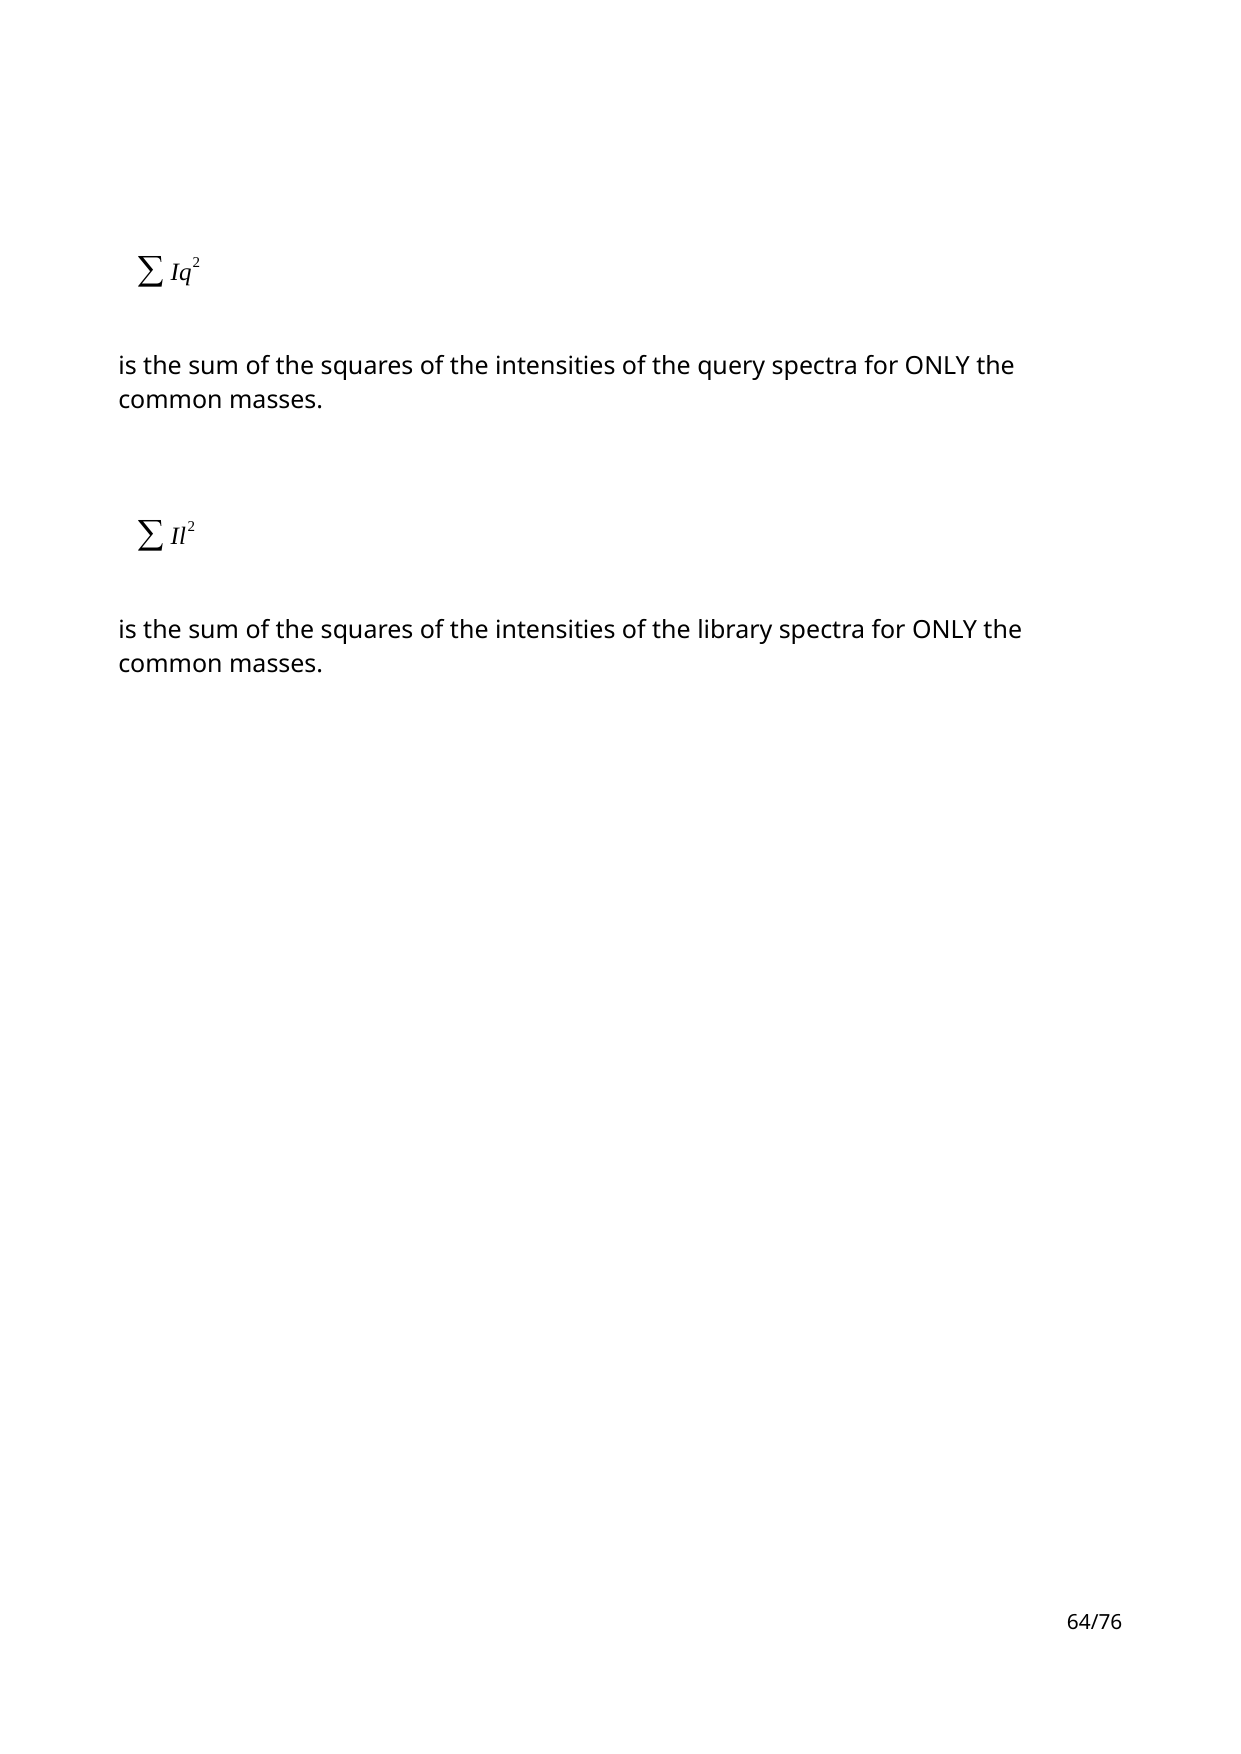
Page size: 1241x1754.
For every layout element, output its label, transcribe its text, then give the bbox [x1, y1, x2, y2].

text is the sum of the squares of the intensities of the query spectra for ONLY the common masses. [118, 348, 1122, 416]
text is the sum of the squares of the intensities of the library spectra for ONLY the common masses. [118, 612, 1122, 680]
